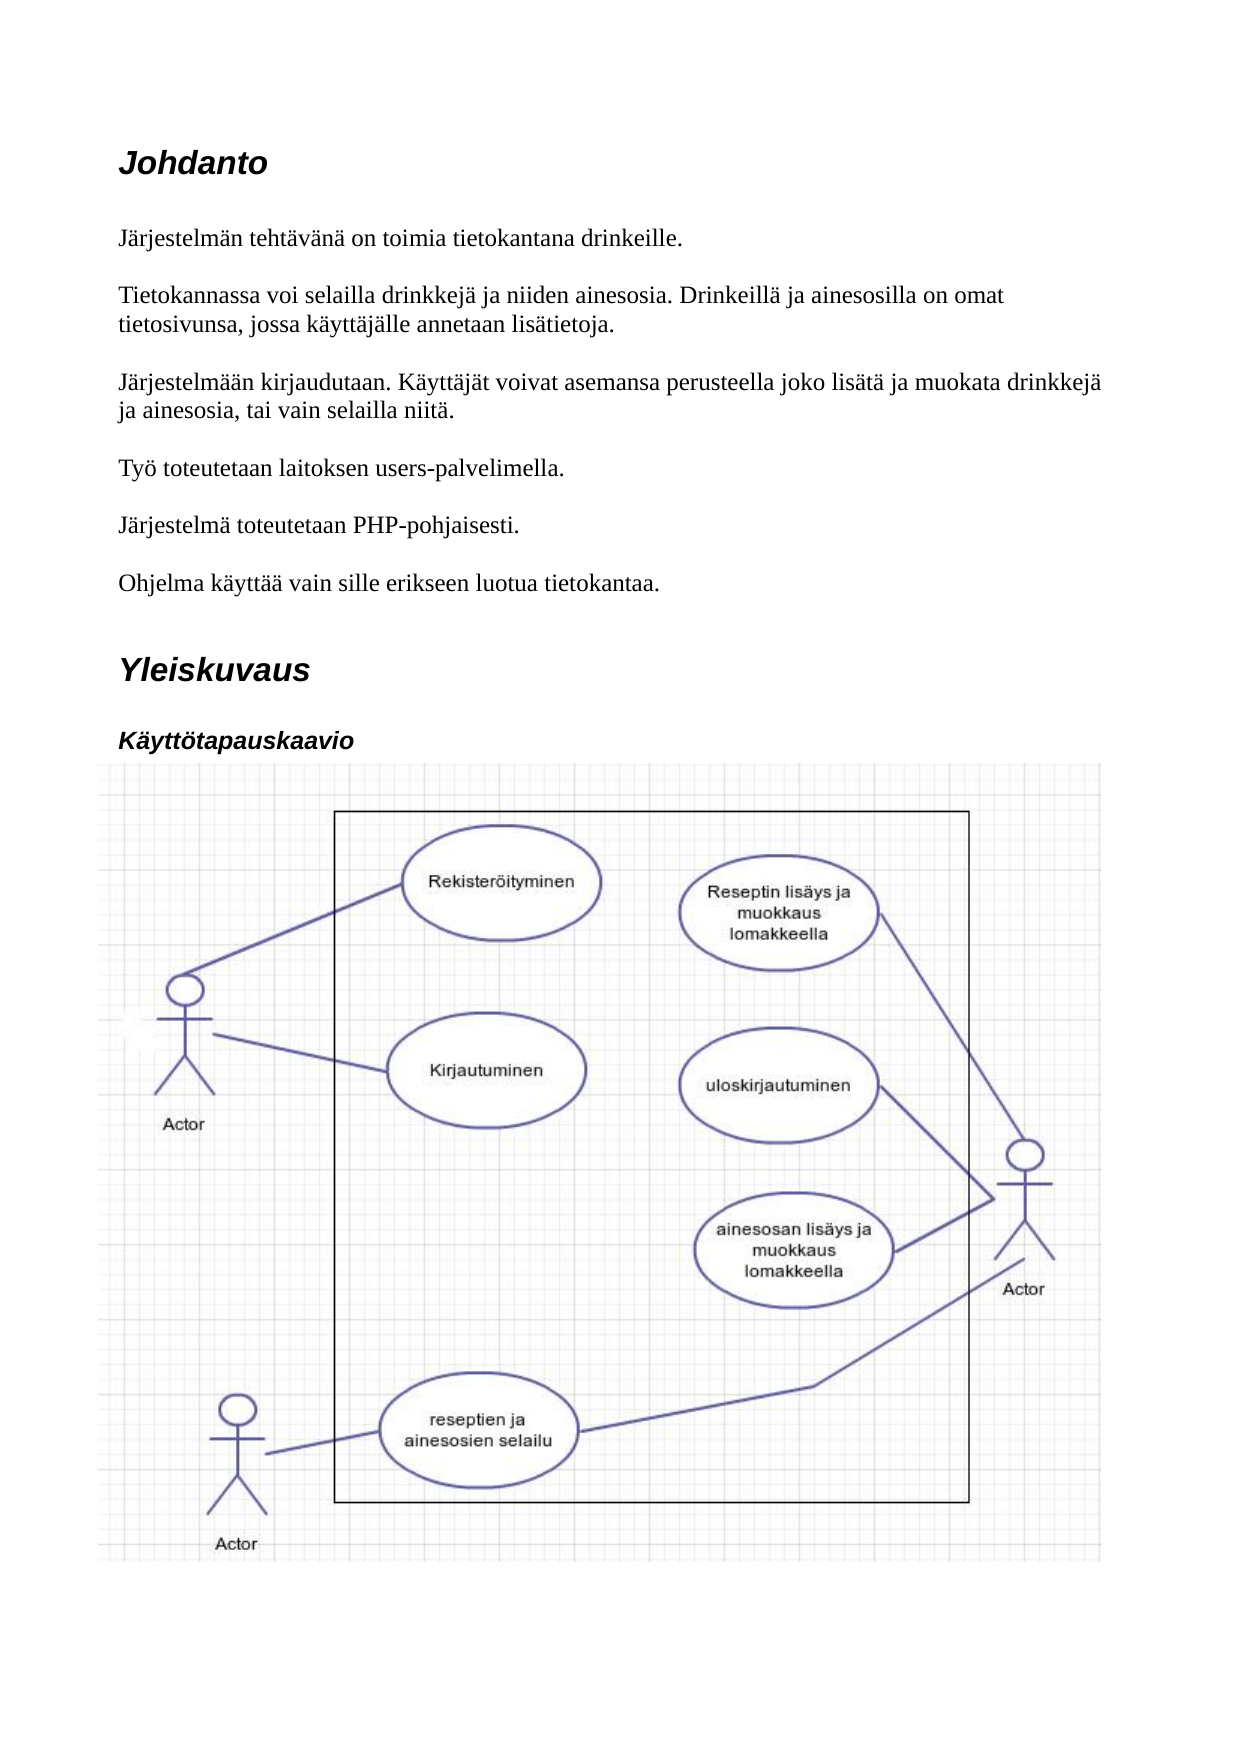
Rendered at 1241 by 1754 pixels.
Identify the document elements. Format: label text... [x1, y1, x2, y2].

text Järjestelmään kirjaudutaan. Käyttäjät voivat asemansa perusteella joko lisätä ja muokata drinkkejä ja ainesosia, tai vain selailla niitä. [118, 367, 1122, 424]
subtitle Johdanto [118, 143, 1122, 182]
text Ohjelma käyttää vain sille erikseen luotua tietokantaa. [118, 568, 1122, 597]
text Järjestelmä toteutetaan PHP-pohjaisesti. [118, 510, 1122, 539]
picture [97, 763, 1102, 1562]
text Tietokannassa voi selailla drinkkejä ja niiden ainesosia. Drinkeillä ja ainesosilla on omat tietosivunsa, jossa käyttäjälle annetaan lisätietoja. [118, 280, 1122, 338]
subtitle Yleiskuvaus [118, 650, 1122, 689]
text Järjestelmän tehtävänä on toimia tietokantana drinkeille. [118, 223, 1122, 252]
subtitle Käyttötapauskaavio [118, 726, 1122, 755]
text Työ toteutetaan laitoksen users-palvelimella. [118, 453, 1122, 482]
